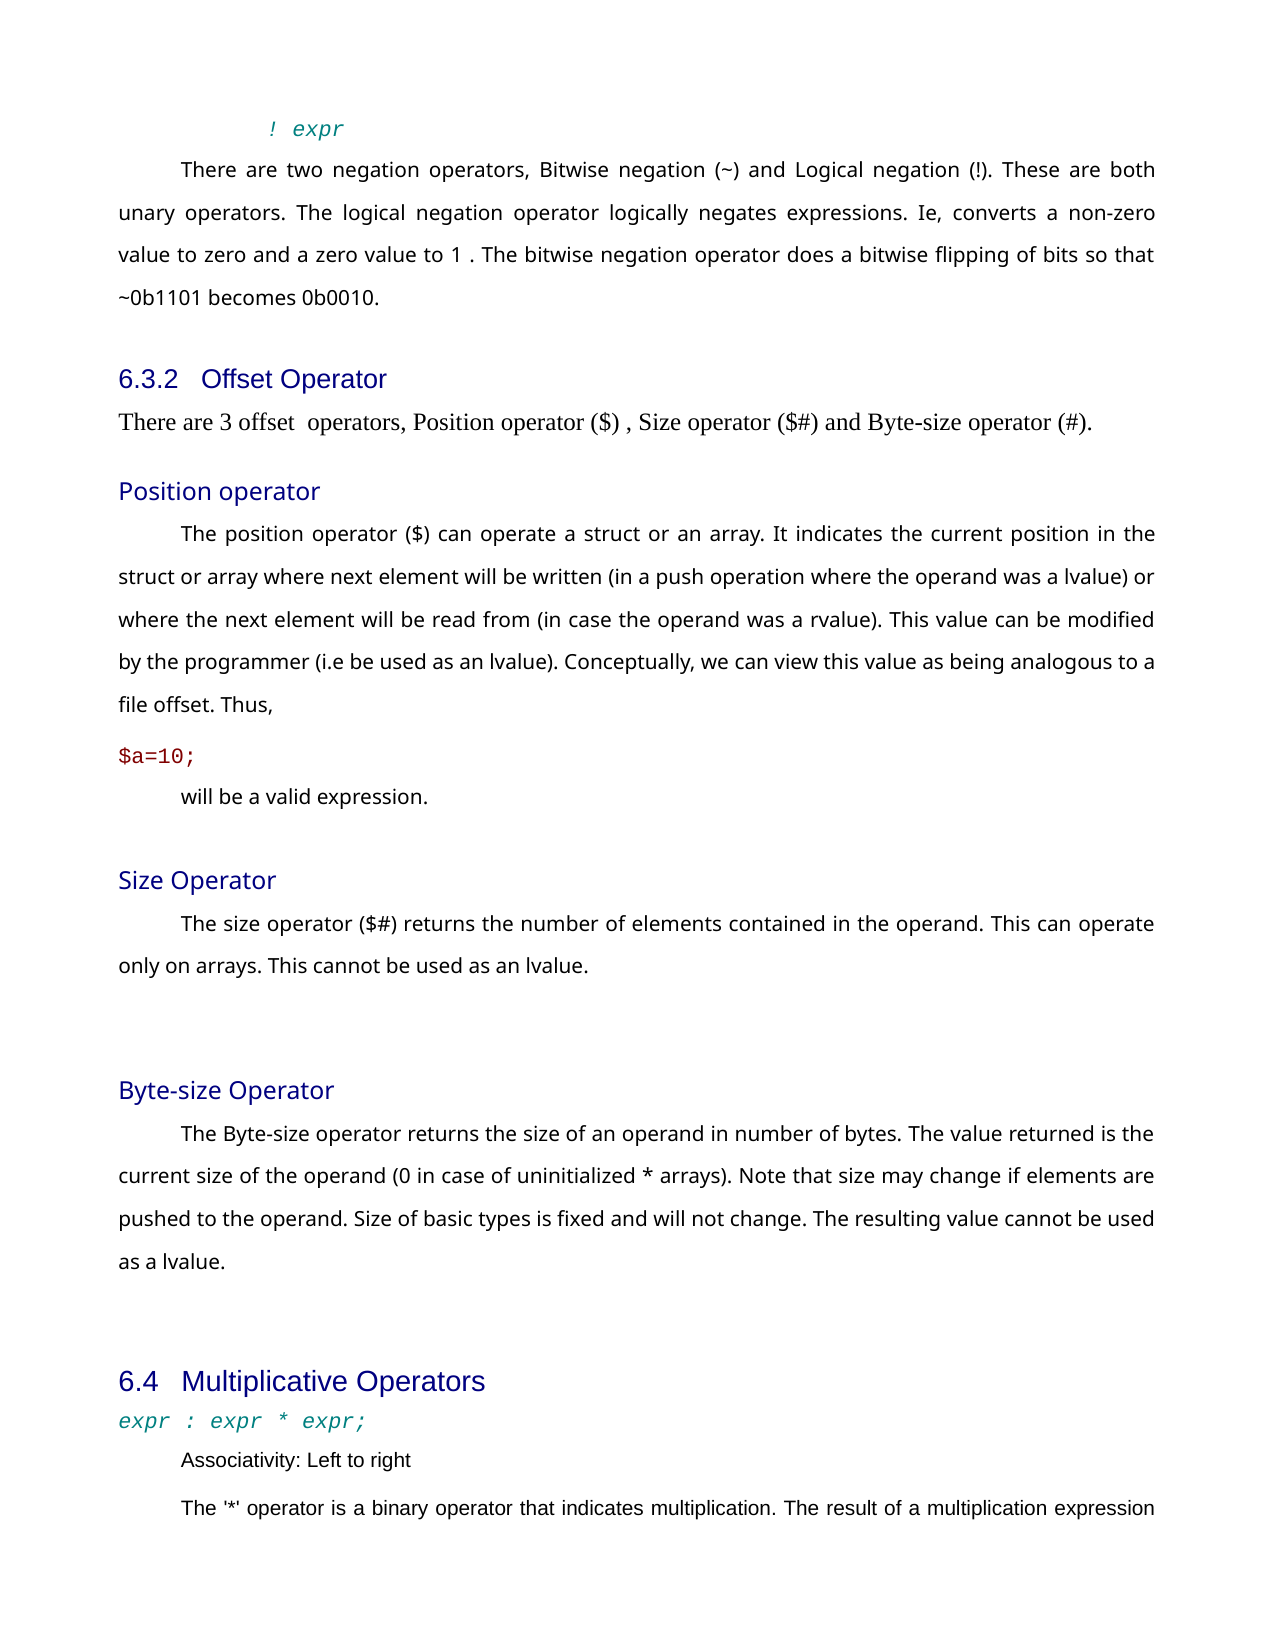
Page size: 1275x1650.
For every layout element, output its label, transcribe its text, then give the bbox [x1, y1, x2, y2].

subtitle Offset Operator [118, 363, 1157, 394]
text The Byte-size operator returns the size of an operand in number of bytes. The value returned is the current size of the operand (0 in case of uninitialized * arrays). Note that size may change if elements are pushed to the operand. Size of basic types is fixed and will not change. The resulting value cannot be used as a lvalue. [118, 1119, 1157, 1275]
text The '*' operator is a binary operator that indicates multiplication. The result of a multiplication expression [118, 1496, 1157, 1520]
subtitle Multiplicative Operators [118, 1364, 1157, 1398]
text ! expr [118, 118, 1157, 143]
text The size operator ($#) returns the number of elements contained in the operand. This can operate only on arrays. This cannot be used as an lvalue. [118, 909, 1157, 980]
text The position operator ($) can operate a struct or an array. It indicates the current position in the struct or array where next element will be written (in a push operation where the operand was a lvalue) or where the next element will be read from (in case the operand was a rvalue). This value can be modified by the programmer (i.e be used as an lvalue). Conceptually, we can view this value as being analogous to a file offset. Thus, [118, 519, 1157, 718]
subtitle Size Operator [118, 862, 1157, 896]
text Associativity: Left to right [118, 1447, 1157, 1471]
text will be a valid expression. [118, 782, 1157, 811]
text $a=10; [118, 745, 1157, 770]
text expr : expr * expr; [118, 1410, 1157, 1435]
text There are two negation operators, Bitwise negation (~) and Logical negation (!). These are both unary operators. The logical negation operator logically negates expressions. Ie, converts a non-zero value to zero and a zero value to 1 . The bitwise negation operator does a bitwise flipping of bits so that ~0b1101 becomes 0b0010. [118, 155, 1157, 312]
subtitle Position operator [118, 473, 1157, 507]
subtitle Byte-size Operator [118, 1073, 1157, 1106]
text There are 3 offset operators, Position operator ($) , Size operator ($#) and Byte-size operator (#). [118, 407, 1157, 436]
